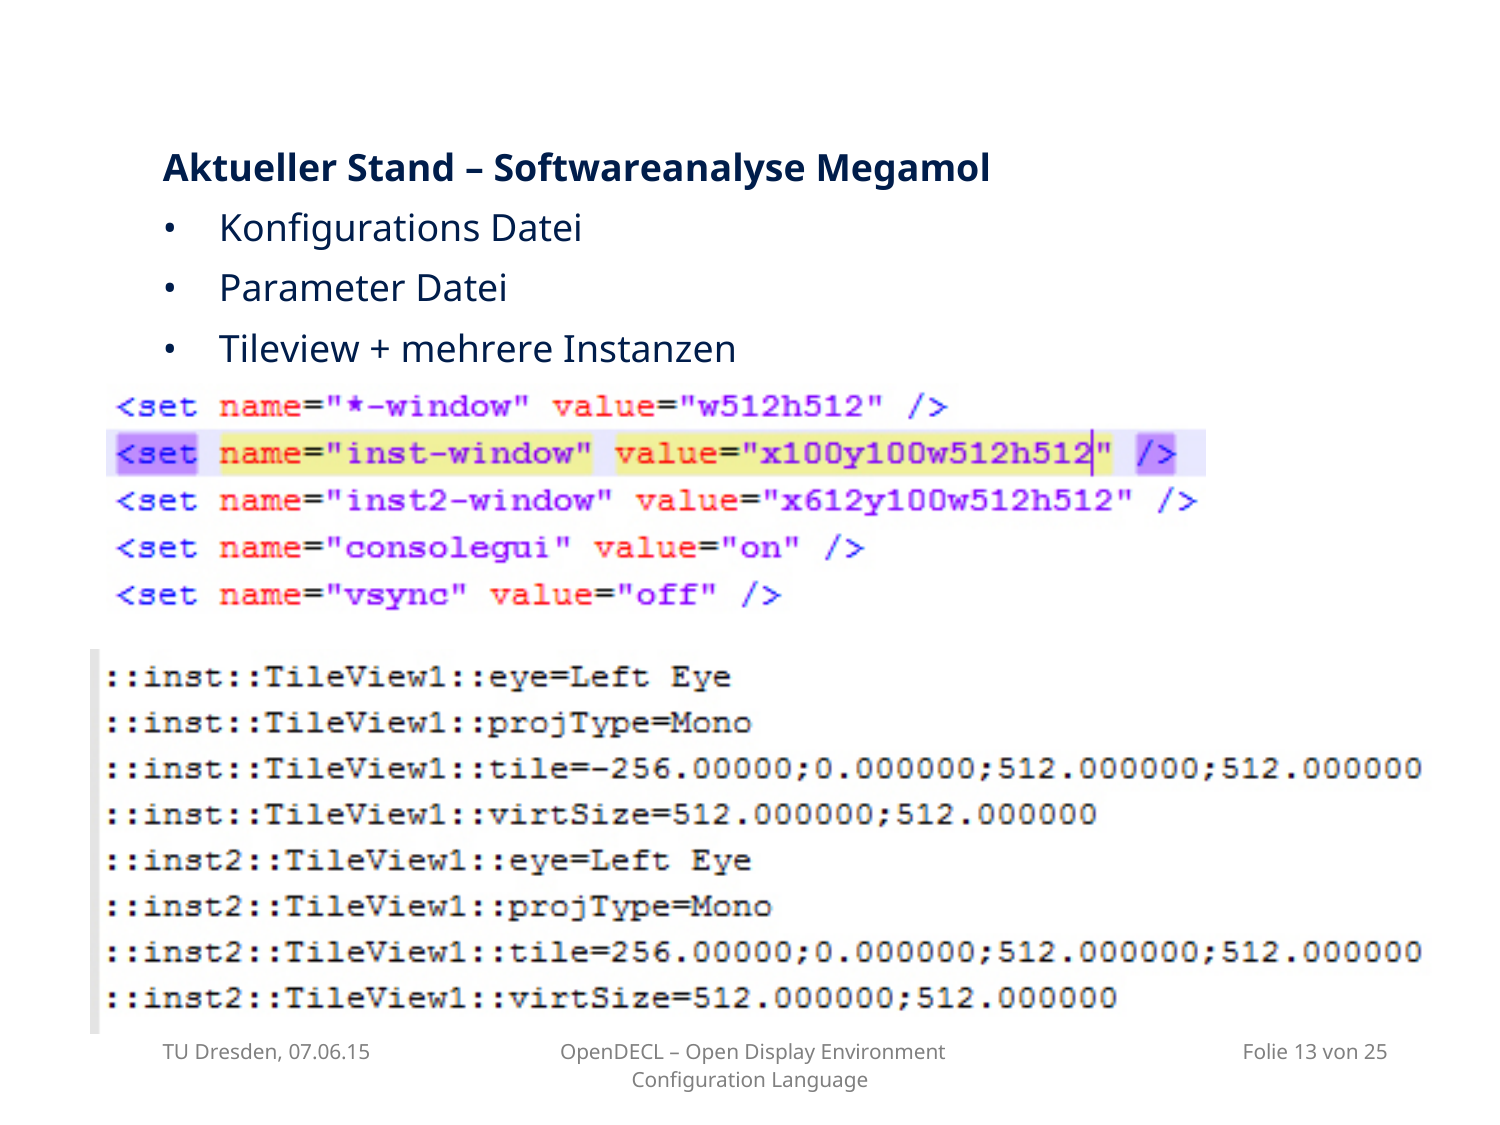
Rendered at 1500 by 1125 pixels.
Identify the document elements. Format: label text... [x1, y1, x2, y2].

list Aktueller Stand – Softwareanalyse Megamol Konfigurations Datei Parameter Datei Tileview + mehrere Instanzen [162, 133, 1418, 649]
picture [90, 649, 1442, 1034]
picture [106, 383, 1206, 621]
